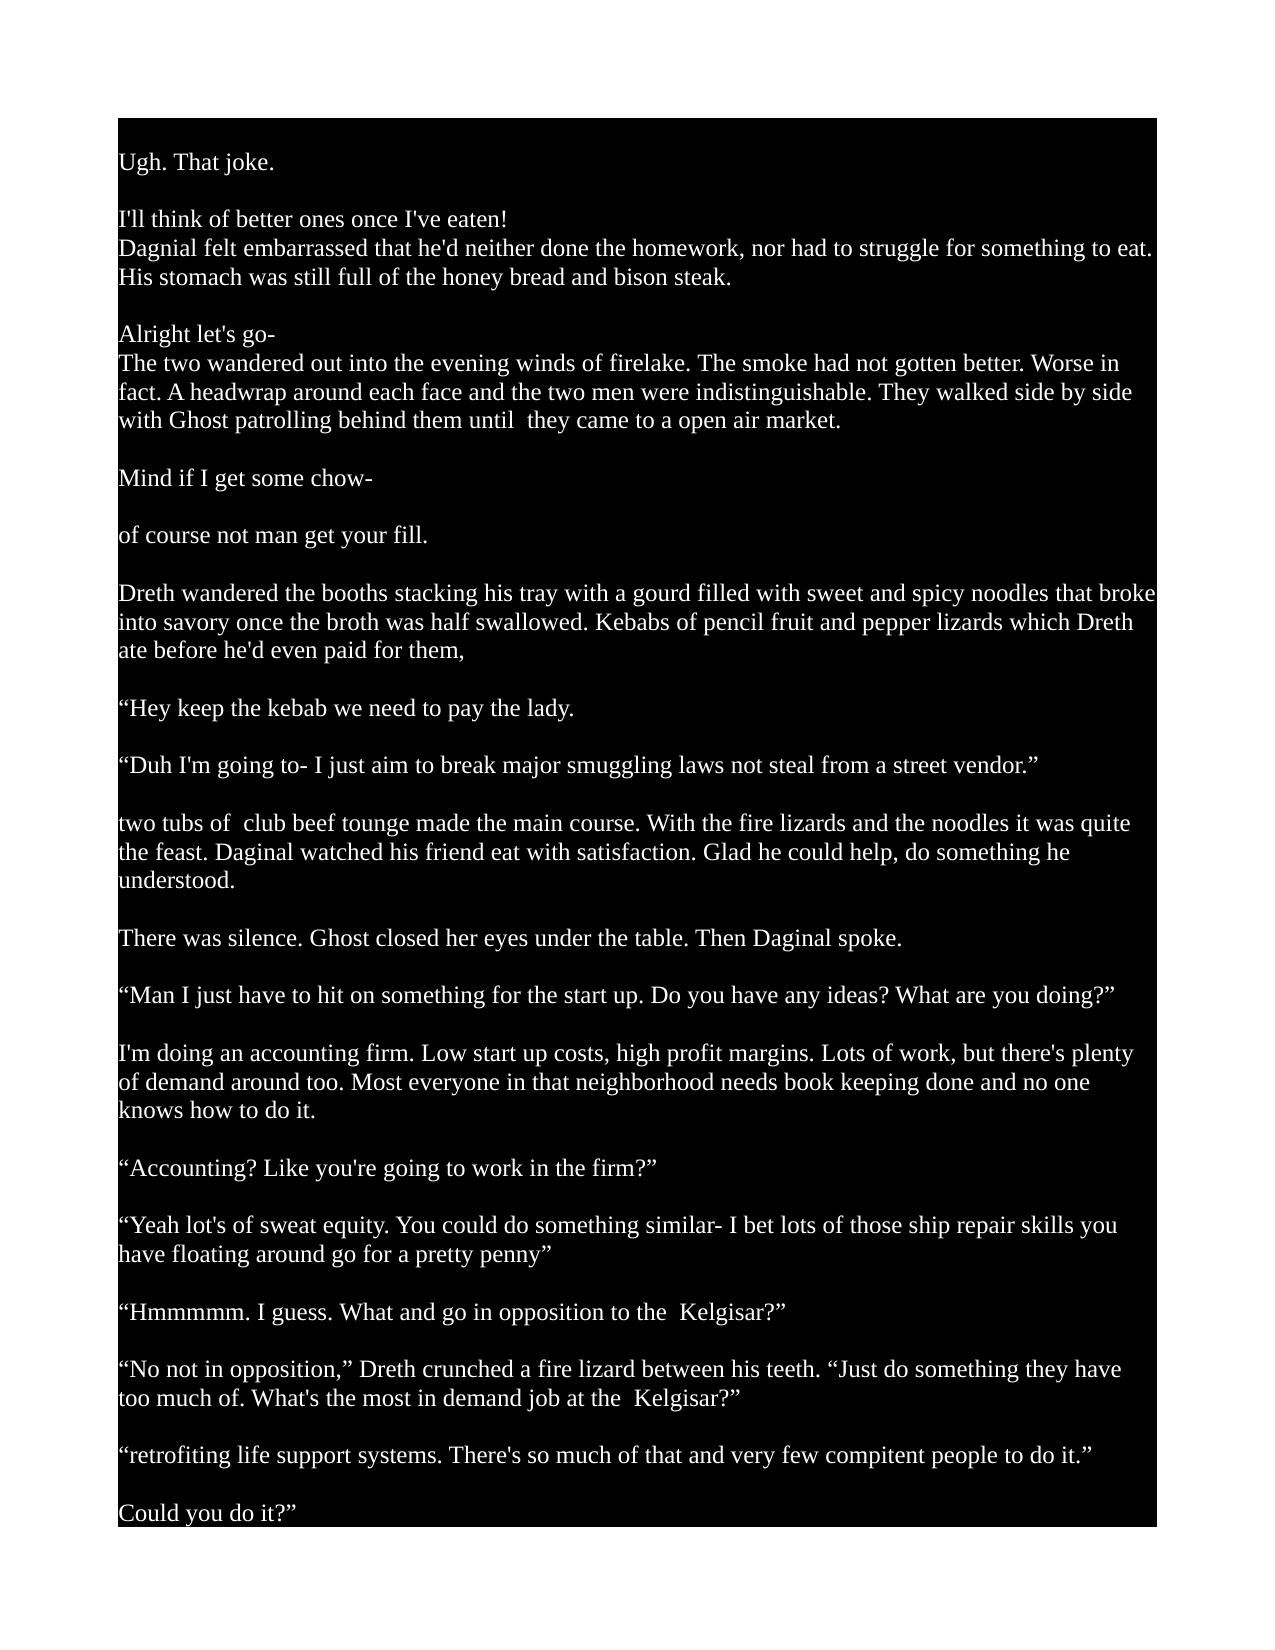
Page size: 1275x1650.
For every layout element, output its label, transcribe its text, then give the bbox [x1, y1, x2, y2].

text Ugh. That joke. I'll think of better ones once I've eaten! Dagnial felt embarrassed that he'd neither done the homework, nor had to struggle for something to eat. His stomach was still full of the honey bread and bison steak. Alright let's go- [118, 118, 1157, 348]
text There was silence. Ghost closed her eyes under the table. Then Daginal spoke. “Man I just have to hit on something for the start up. Do you have any ideas? What are you doing?” [118, 894, 1157, 1009]
text two tubs of club beef tounge made the main course. With the fire lizards and the noodles it was quite the feast. Daginal watched his friend eat with satisfaction. Glad he could help, do something he understood. [118, 808, 1157, 894]
text Dreth wandered the booths stacking his tray with a gourd filled with sweet and spicy noodles that broke into savory once the broth was half swallowed. Kebabs of pencil fruit and pepper lizards which Dreth ate before he'd even paid for them, “Hey keep the kebab we need to pay the lady. “Duh I'm going to- I just aim to break major smuggling laws not steal from a street vendor.” [118, 549, 1157, 779]
text of course not man get your fill. [118, 521, 1157, 549]
text I'm doing an accounting firm. Low start up costs, high profit margins. Lots of work, but there's plenty of demand around too. Most everyone in that neighborhood needs book keeping done and no one knows how to do it. “Accounting? Like you're going to work in the firm?” “Yeah lot's of sweat equity. You could do something similar- I bet lots of those ship repair skills you have floating around go for a pretty penny” “Hmmmmm. I guess. What and go in opposition to the Kelgisar?” “No not in opposition,” Dreth crunched a fire lizard between his teeth. “Just do something they have too much of. What's the most in demand job at the Kelgisar?” “retrofiting life support systems. There's so much of that and very few compitent people to do it.” Could you do it?” [118, 1038, 1157, 1527]
text The two wandered out into the evening winds of firelake. The smoke had not gotten better. Worse in fact. A headwrap around each face and the two men were indistinguishable. They walked side by side with Ghost patrolling behind them until they came to a open air market. Mind if I get some chow- [118, 348, 1157, 492]
